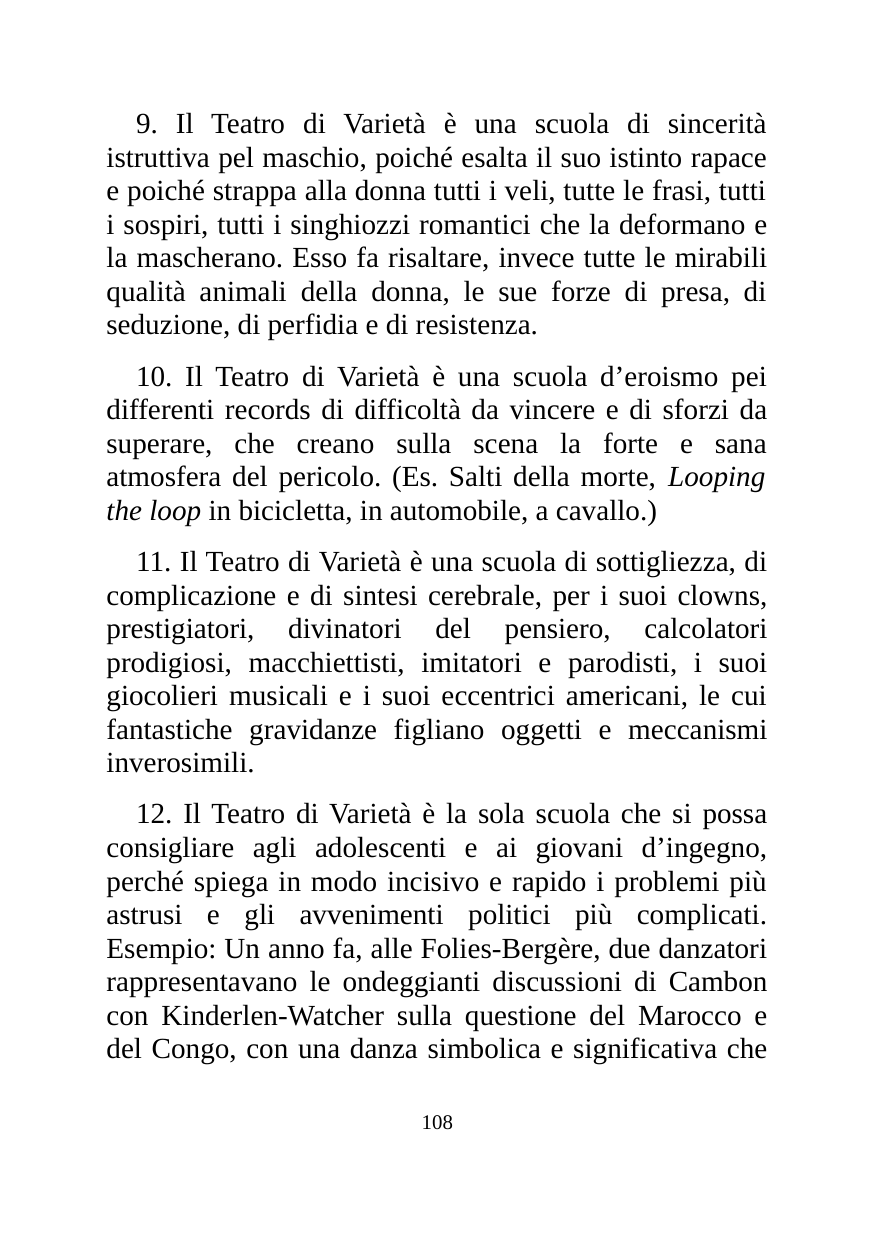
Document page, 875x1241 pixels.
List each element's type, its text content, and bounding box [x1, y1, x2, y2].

text 11. Il Teatro di Varietà è una scuola di sottigliezza, di complicazione e di sintesi cerebrale, per i suoi clowns, prestigiatori, divinatori del pensiero, calcolatori prodigiosi, macchiettisti, imitatori e parodisti, i suoi giocolieri musicali e i suoi eccentrici americani, le cui fantastiche gravidanze figliano oggetti e meccanismi inverosimili. [106, 544, 768, 779]
text 9. Il Teatro di Varietà è una scuola di sincerità istruttiva pel maschio, poiché esalta il suo istinto rapace e poiché strappa alla donna tutti i veli, tutte le frasi, tutti i sospiri, tutti i singhiozzi romantici che la deformano e la mascherano. Esso fa risaltare, invece tutte le mirabili qualità animali della donna, le sue forze di presa, di seduzione, di perfidia e di resistenza. [106, 106, 768, 341]
text 10. Il Teatro di Varietà è una scuola d’eroismo pei differenti records di difficoltà da vincere e di sforzi da superare, che creano sulla scena la forte e sana atmosfera del pericolo. (Es. Salti della morte, Looping the loop in bicicletta, in automobile, a cavallo.) [106, 359, 768, 526]
text 12. Il Teatro di Varietà è la sola scuola che si possa consigliare agli adolescenti e ai giovani d’ingegno, perché spiega in modo incisivo e rapido i problemi più astrusi e gli avvenimenti politici più complicati. Esempio: Un anno fa, alle Folies-Bergère, due danzatori rappresentavano le ondeggianti discussioni di Cambon con Kinderlen-Watcher sulla questione del Marocco e del Congo, con una danza simbolica e significativa che [106, 797, 768, 1065]
